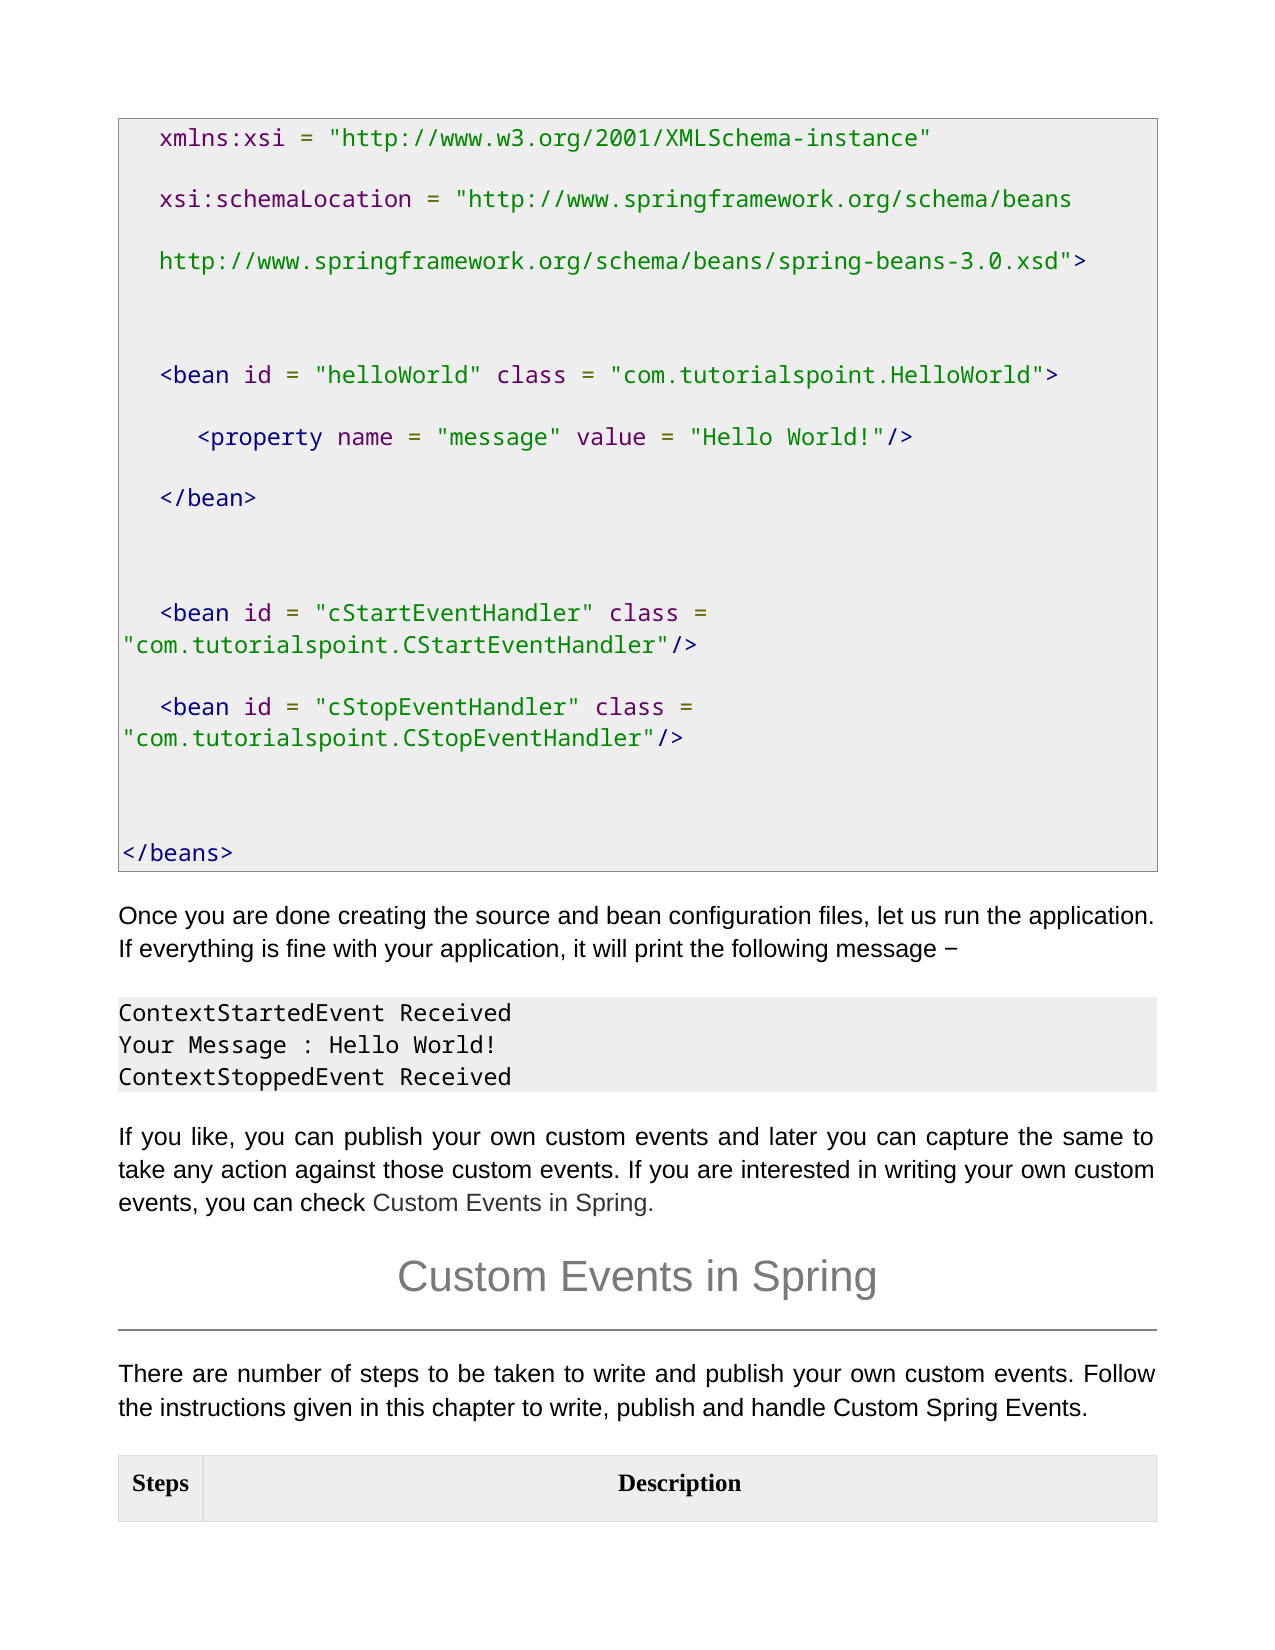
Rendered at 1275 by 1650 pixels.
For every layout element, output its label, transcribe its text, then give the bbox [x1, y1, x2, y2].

text Your Message : Hello World! [118, 1028, 1157, 1061]
text <bean id = "cStartEventHandler" class = "com.tutorialspoint.CStartEventHandler"/> [119, 593, 1157, 660]
text If you like, you can publish your own custom events and later you can capture the same to take any action against those custom events. If you are interested in writing your own custom events, you can check Custom Events in Spring. [118, 1122, 1157, 1217]
subtitle Custom Events in Spring [118, 1251, 1157, 1301]
table_header Steps [119, 1456, 202, 1521]
text xmlns:xsi = "http://www.w3.org/2001/XMLSchema-instance" [119, 119, 1157, 153]
text </bean> [119, 478, 1157, 514]
text ContextStoppedEvent Received [118, 1061, 1157, 1092]
table_header Description [204, 1456, 1156, 1521]
text xsi:schemaLocation = "http://www.springframework.org/schema/beans [119, 179, 1157, 215]
text </beans> [119, 833, 1157, 871]
text There are number of steps to be taken to write and publish your own custom events. Follow the instructions given in this chapter to write, publish and handle Custom Spring Events. [118, 1359, 1157, 1421]
text <property name = "message" value = "Hello World!"/> [119, 417, 1157, 452]
text ContextStartedEvent Received [118, 997, 1157, 1028]
text <bean id = "helloWorld" class = "com.tutorialspoint.HelloWorld"> [119, 356, 1157, 391]
text <bean id = "cStopEventHandler" class = "com.tutorialspoint.CStopEventHandler"/> [119, 687, 1157, 754]
text Once you are done creating the source and bean configuration files, let us run the application. If everything is fine with your application, it will print the following message − [118, 901, 1157, 963]
text http://www.springframework.org/schema/beans/spring-beans-3.0.xsd"> [119, 241, 1157, 276]
